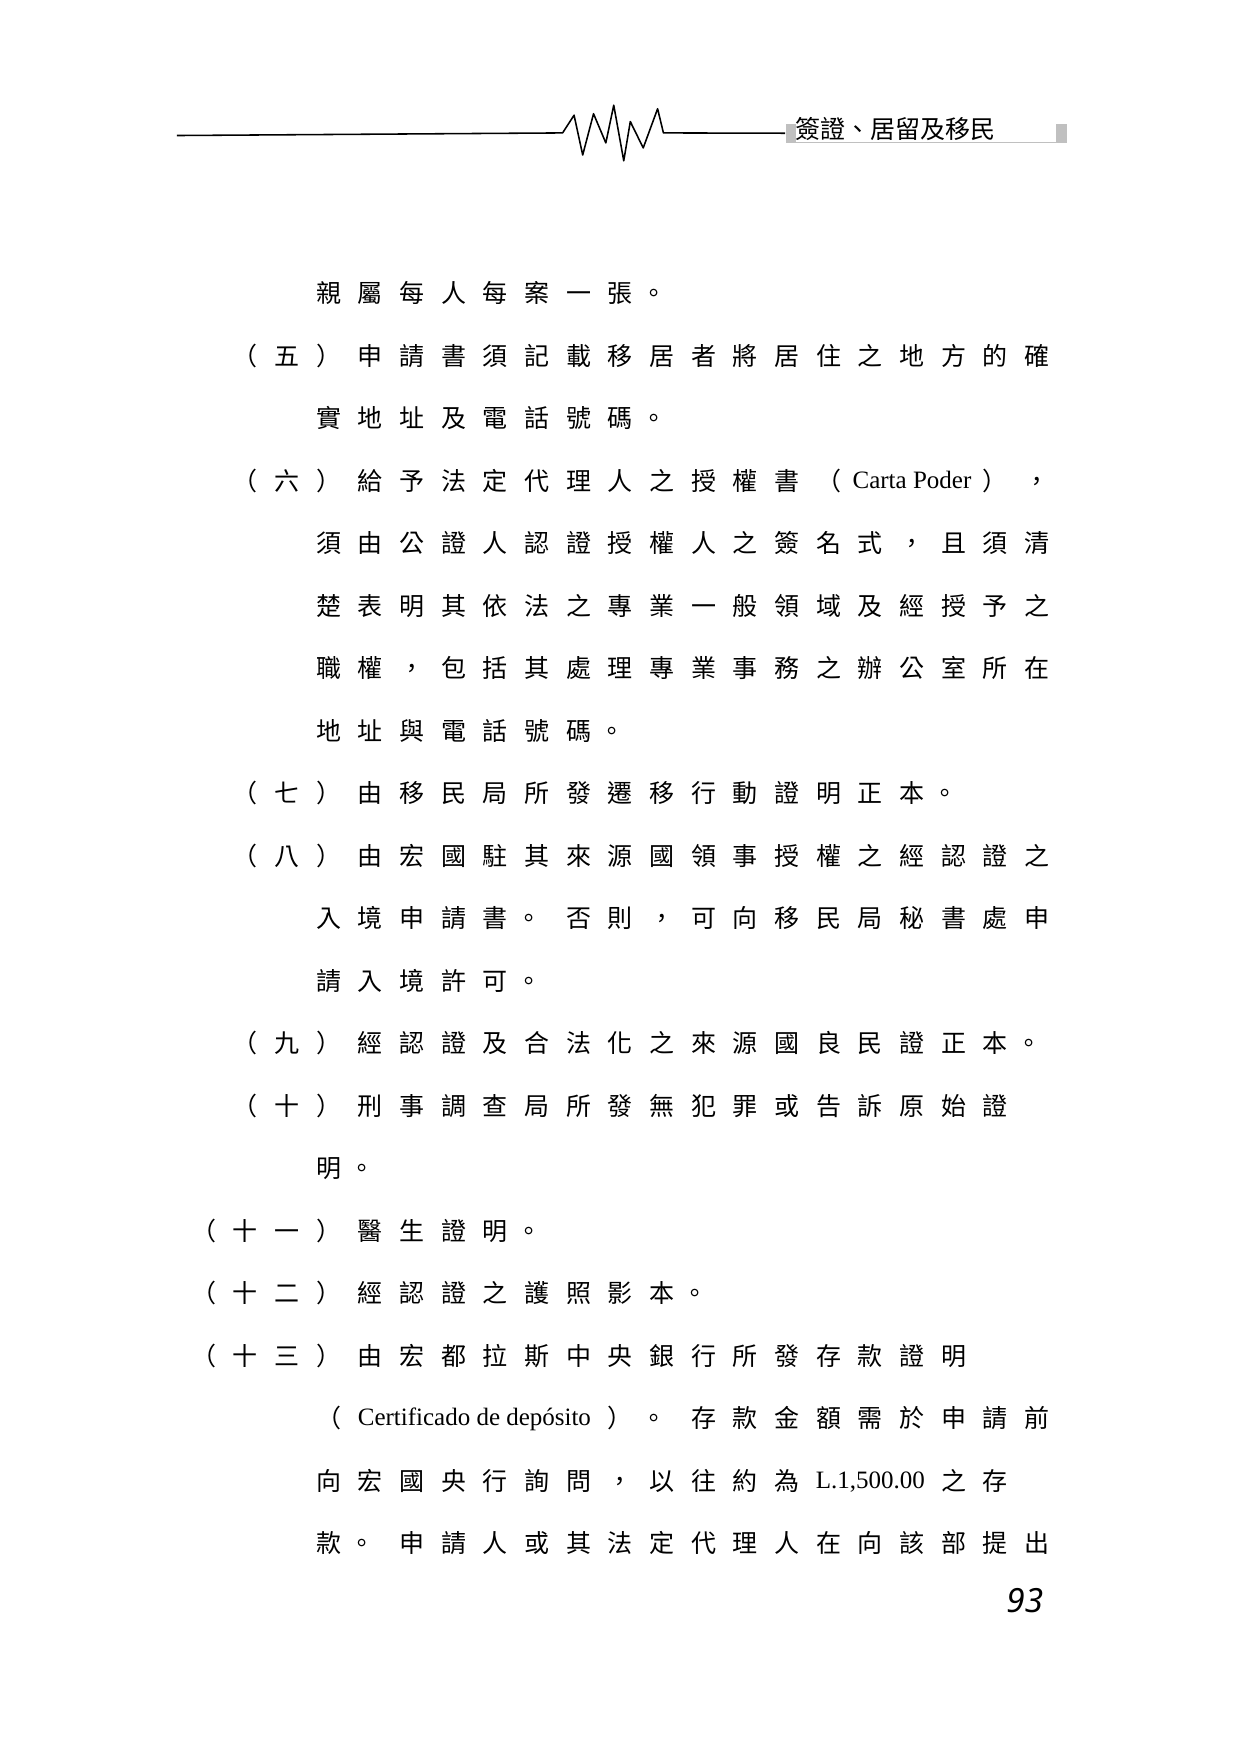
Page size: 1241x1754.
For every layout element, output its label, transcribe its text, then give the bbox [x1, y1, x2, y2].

text （九）經認證及合法化之來源國良民證正本。 [207, 1000, 1058, 1063]
text 親屬每人每案一張。 [207, 250, 1058, 313]
text （十一）醫生證明。 [183, 1188, 1058, 1250]
text （六）給予法定代理人之授權書（Carta Poder），須由公證人認證授權人之簽名式，且須清楚表明其依法之專業一般領域及經授予之職權，包括其處理專業事務之辦公室所在地址與電話號碼。 [207, 438, 1058, 750]
text （十三）由宏都拉斯中央銀行所發存款證明（Certificado de depósito）。存款金額需於申請前向宏國央行詢問，以往約為L.1,500.00之存款。申請人或其法定代理人在向該部提出 [183, 1313, 1058, 1563]
text （七）由移民局所發遷移行動證明正本。 [207, 750, 1058, 813]
text （十）刑事調查局所發無犯罪或告訴原始證明。 [207, 1063, 1058, 1188]
text （十二）經認證之護照影本。 [183, 1250, 1058, 1313]
text （五）申請書須記載移居者將居住之地方的確實地址及電話號碼。 [207, 313, 1058, 438]
text （八）由宏國駐其來源國領事授權之經認證之入境申請書。否則，可向移民局秘書處申請入境許可。 [207, 813, 1058, 1000]
